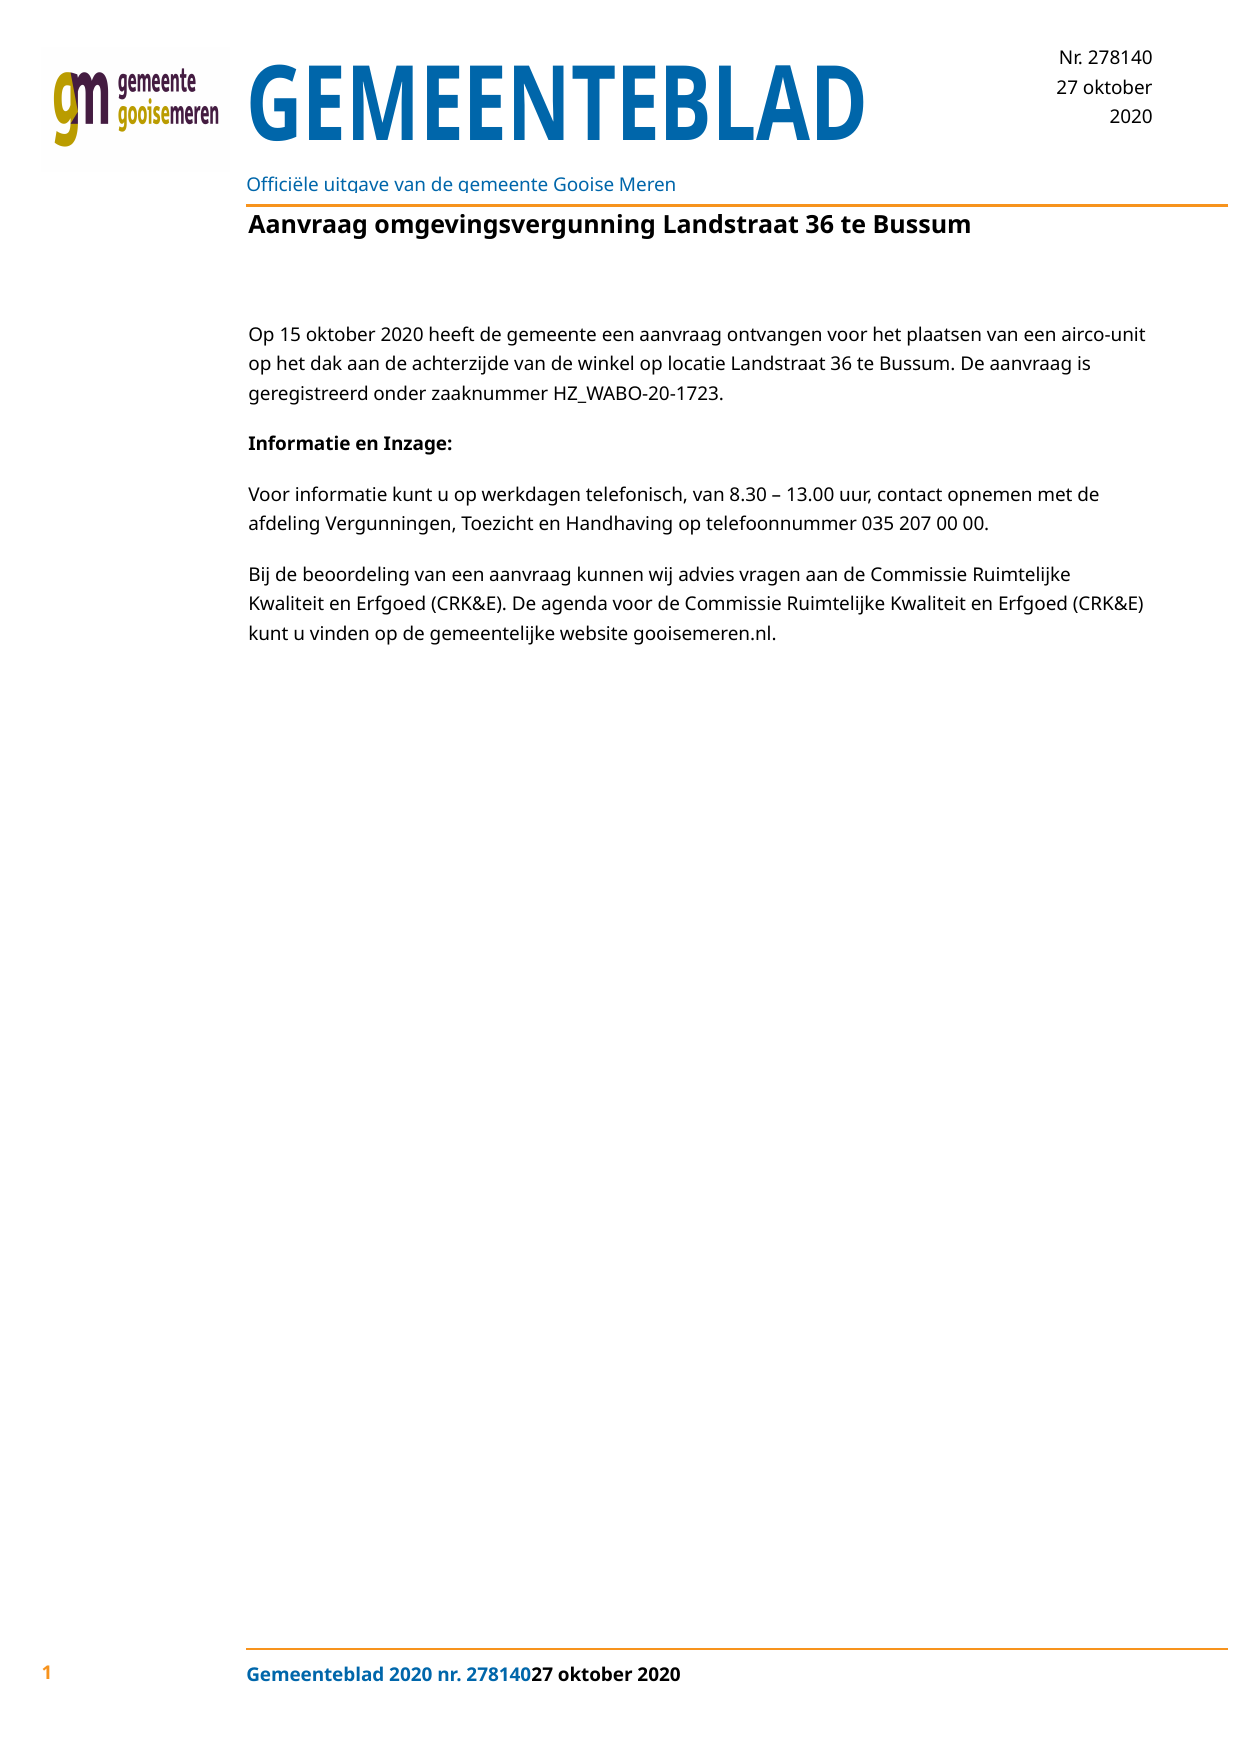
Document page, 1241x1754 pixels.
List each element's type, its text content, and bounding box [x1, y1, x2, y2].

picture [41, 47, 231, 172]
text Aanvraag omgevingsvergunning Landstraat 36 te Bussum [248, 207, 1152, 241]
text Bij de beoordeling van een aanvraag kunnen wij advies vragen aan de Commissie Ruimtelijke Kwaliteit en Erfgoed (CRK&E). De agenda voor de Commissie Ruimtelijke Kwaliteit en Erfgoed (CRK&E) kunt u vinden op de gemeentelijke website gooisemeren.nl. [248, 561, 1152, 646]
text Informatie en Inzage: [248, 430, 1152, 456]
text Voor informatie kunt u op werkdagen telefonisch, van 8.30 – 13.00 uur, contact opnemen met de afdeling Vergunningen, Toezicht en Handhaving op telefoonnummer 035 207 00 00. [248, 481, 1152, 536]
text Op 15 oktober 2020 heeft de gemeente een aanvraag ontvangen voor het plaatsen van een airco-unit op het dak aan de achterzijde van de winkel op locatie Landstraat 36 te Bussum. De aanvraag is geregistreerd onder zaaknummer HZ_WABO-20-1723. [248, 321, 1152, 406]
